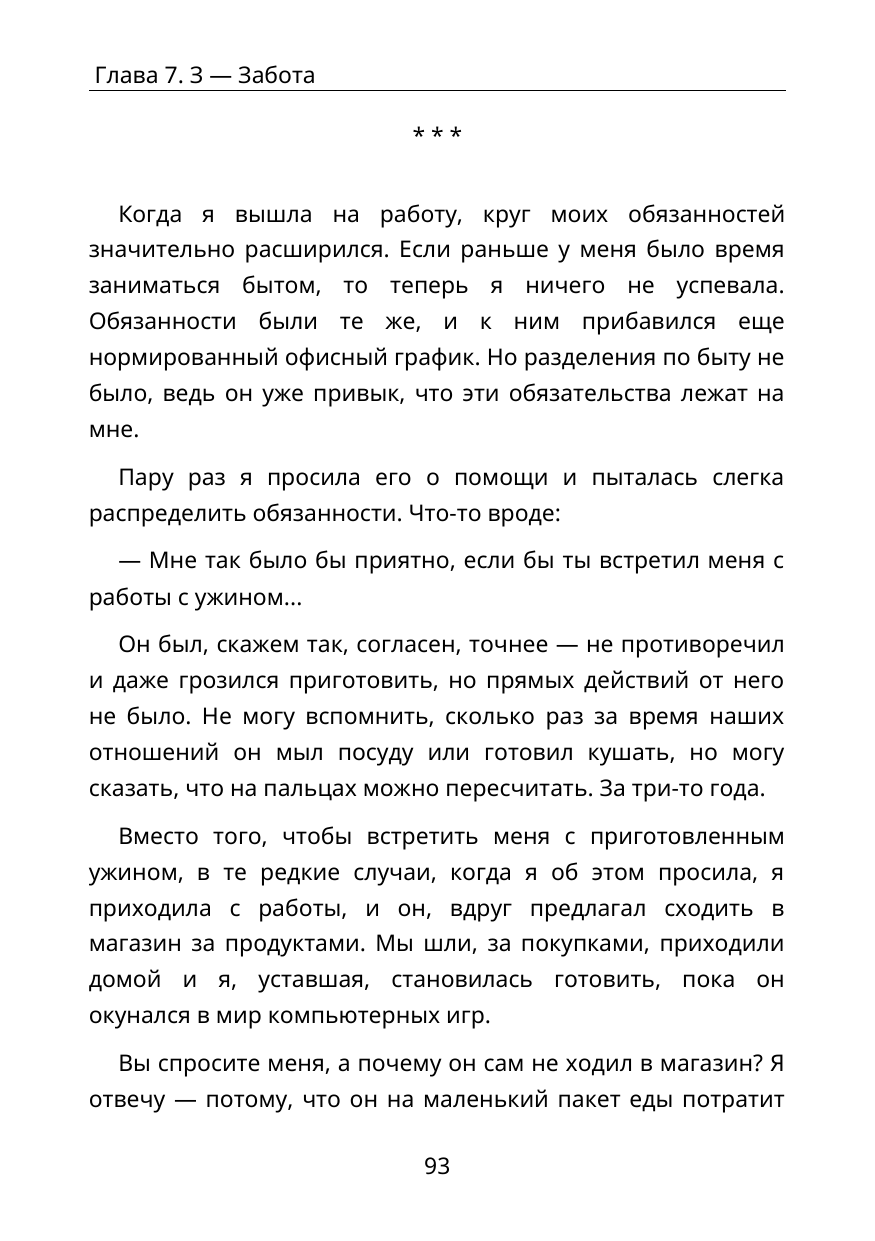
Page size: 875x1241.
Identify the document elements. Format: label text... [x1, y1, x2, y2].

text Когда я вышла на работу, круг моих обязанностей значительно расширился. Если раньше у меня было время заниматься бытом, то теперь я ничего не успевала. Обязанности были те же, и к ним прибавился еще нормированный офисный график. Но разделения по быту не было, ведь он уже привык, что эти обязательства лежат на мне. [88, 197, 786, 444]
text — Мне так было бы приятно, если бы ты встретил меня с работы с ужином... [88, 544, 786, 612]
text Он был, скажем так, согласен, точнее — не противоречил и даже грозился приготовить, но прямых действий от него не было. Не могу вспомнить, сколько раз за время наших отношений он мыл посуду или готовил кушать, но могу сказать, что на пальцах можно пересчитать. За три-то года. [88, 628, 786, 803]
text Пару раз я просила его о помощи и пыталась слегка распределить обязанности. Что-то вроде: [88, 461, 786, 528]
subtitle * * * [88, 120, 786, 151]
text Вместо того, чтобы встретить меня с приготовленным ужином, в те редкие случаи, когда я об этом просила, я приходила с работы, и он, вдруг предлагал сходить в магазин за продуктами. Мы шли, за покупками, приходили домой и я, уставшая, становилась готовить, пока он окунался в мир компьютерных игр. [88, 819, 786, 1031]
text Вы спросите меня, а почему он сам не ходил в магазин? Я отвечу — потому, что он на маленький пакет еды потратит [88, 1047, 786, 1114]
